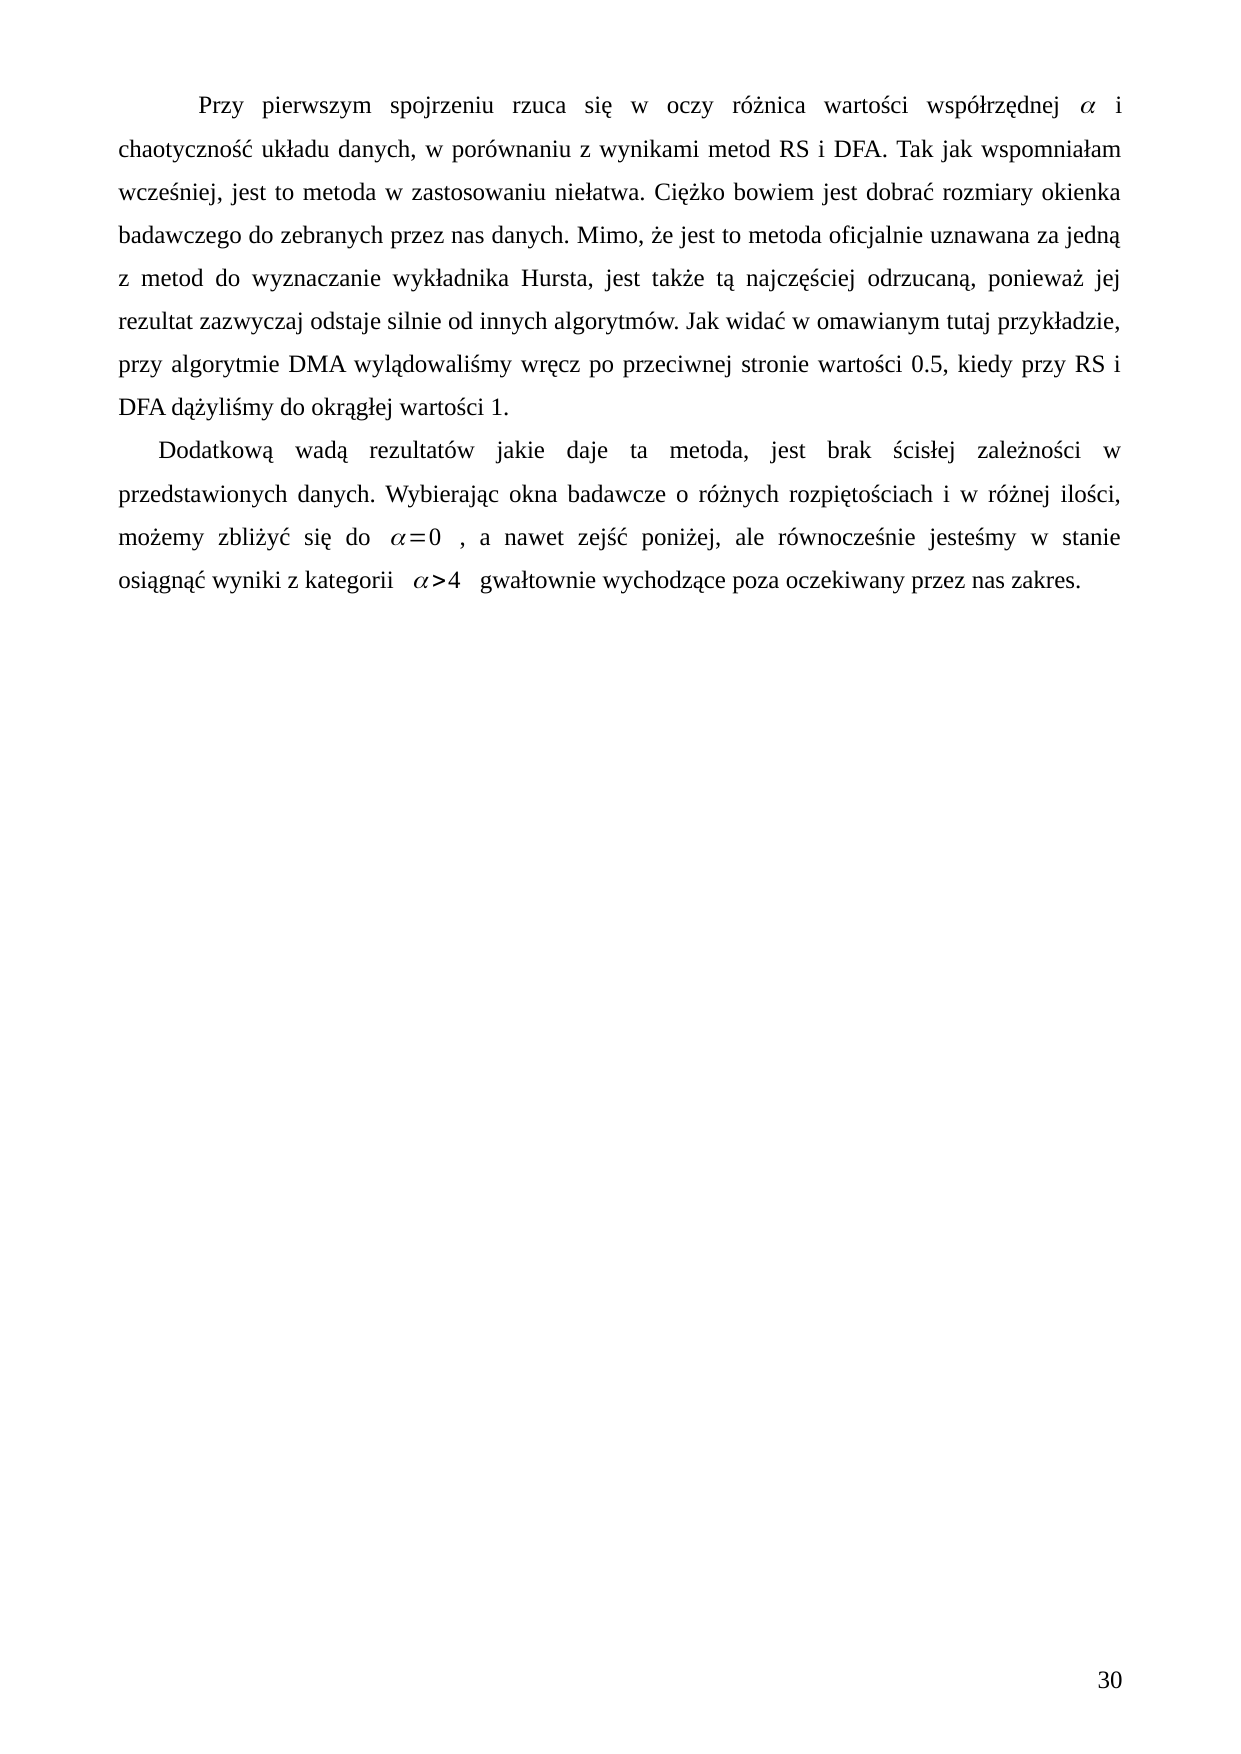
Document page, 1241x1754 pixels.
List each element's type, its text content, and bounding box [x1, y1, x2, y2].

text Przy pierwszym spojrzeniu rzuca się w oczy różnica wartości współrzędneji chaotyczność układu danych, w porównaniu z wynikami metod RS i DFA. Tak jak wspomniałam wcześniej, jest to metoda w zastosowaniu niełatwa. Ciężko bowiem jest dobrać rozmiary okienka badawczego do zebranych przez nas danych. Mimo, że jest to metoda oficjalnie uznawana za jedną z metod do wyznaczanie wykładnika Hursta, jest także tą najczęściej odrzucaną, ponieważ jej rezultat zazwyczaj odstaje silnie od innych algorytmów. Jak widać w omawianym tutaj przykładzie, przy algorytmie DMA wylądowaliśmy wręcz po przeciwnej stronie wartości 0.5, kiedy przy RS i DFA dążyliśmy do okrągłej wartości 1. [118, 91, 1122, 421]
text Dodatkową wadą rezultatów jakie daje ta metoda, jest brak ścisłej zależności w przedstawionych danych. Wybierając okna badawcze o różnych rozpiętościach i w różnej ilości, możemy zbliżyć się do, a nawet zejść poniżej, ale równocześnie jesteśmy w stanie osiągnąć wyniki z kategoriigwałtownie wychodzące poza oczekiwany przez nas zakres. [118, 436, 1122, 594]
